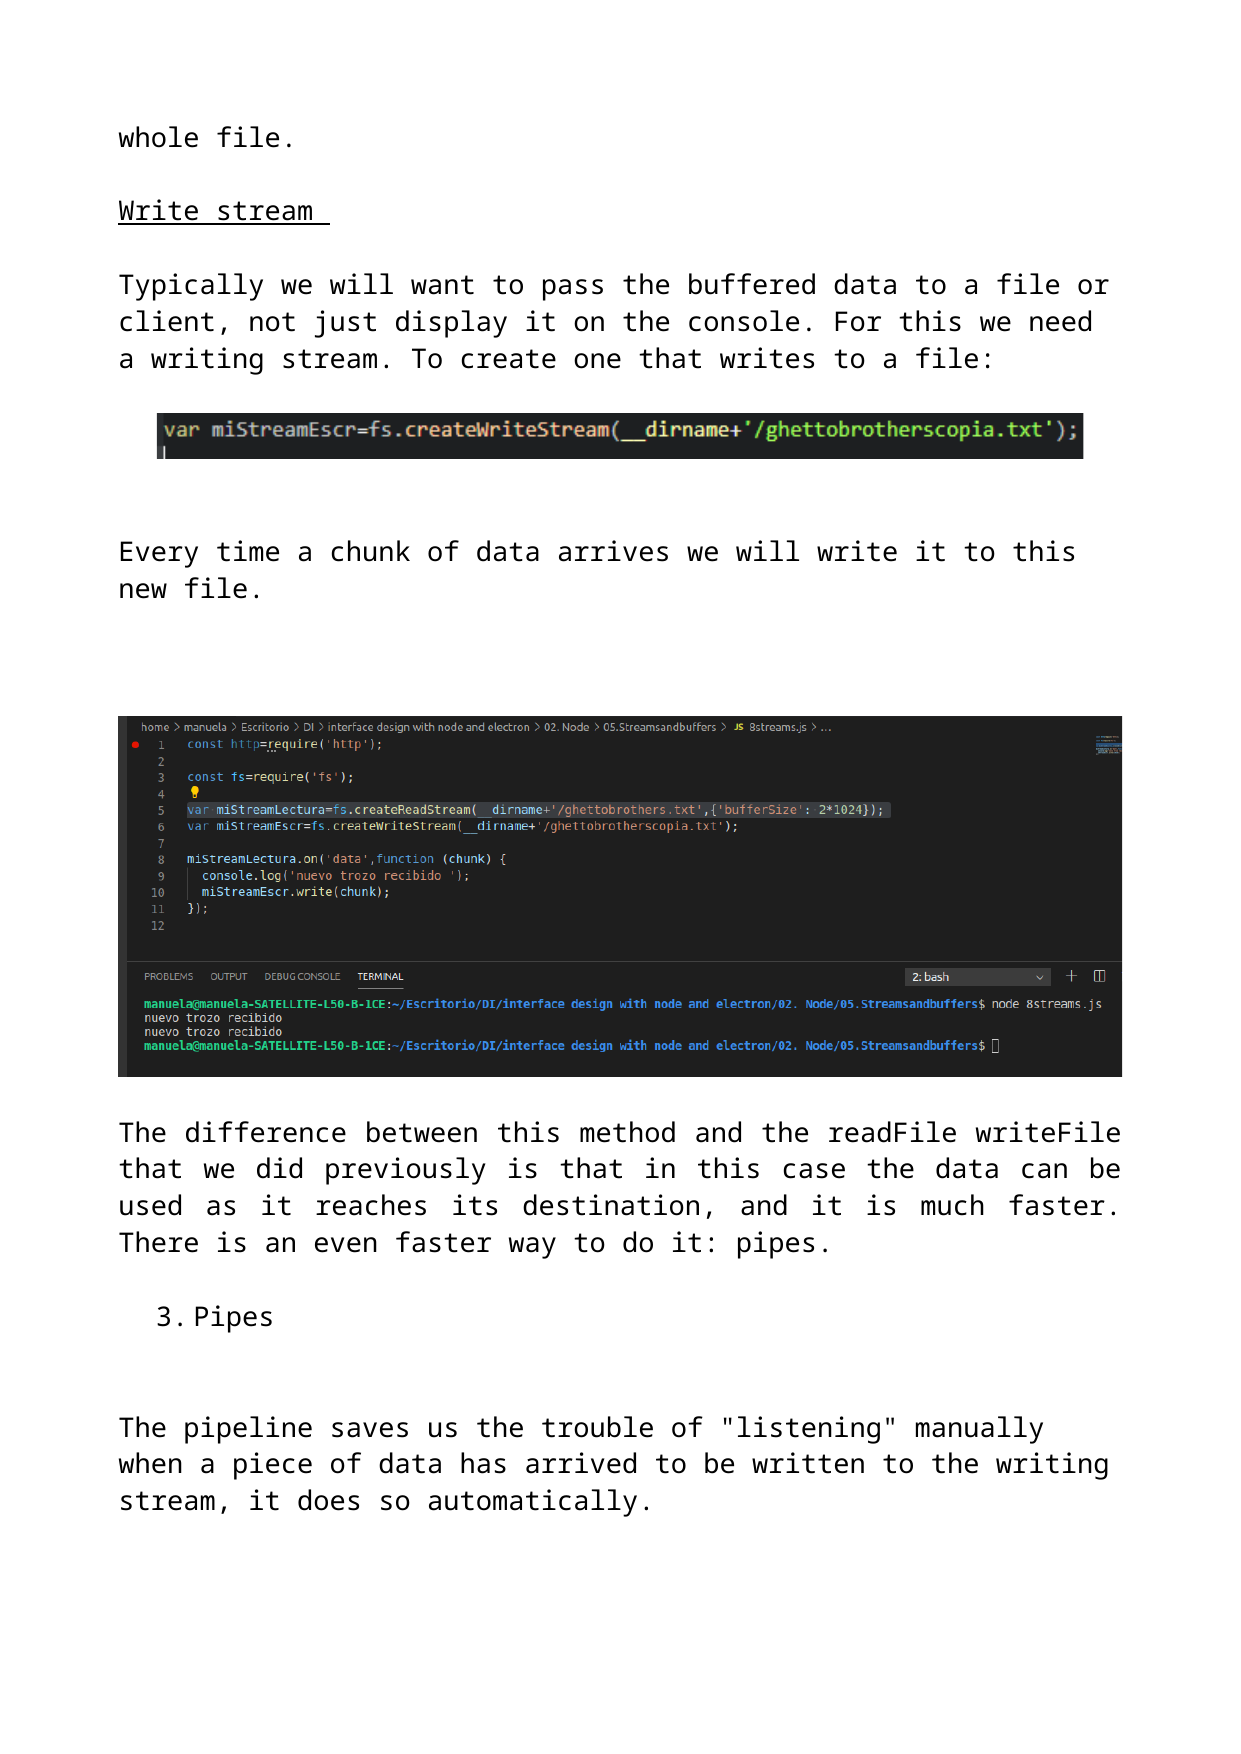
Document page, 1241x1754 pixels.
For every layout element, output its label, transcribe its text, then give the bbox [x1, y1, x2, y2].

text Typically we will want to pass the buffered data to a file or client, not just display it on the console. For this we need a writing stream. To create one that writes to a file: [118, 266, 1122, 376]
picture [156, 413, 1084, 459]
text Every time a chunk of data arrives we will write it to this new file. [118, 532, 1122, 606]
list Pipes [156, 1297, 1122, 1334]
picture [118, 716, 1123, 1077]
text whole file. [118, 118, 1122, 155]
text Write stream [118, 192, 1122, 229]
text The pipeline saves us the trouble of "listening" manually when a piece of data has arrived to be written to the writing stream, it does so automatically. [118, 1408, 1122, 1519]
text The difference between this method and the readFile writeFile that we did previously is that in this case the data can be used as it reaches its destination, and it is much faster. There is an even faster way to do it: pipes. [118, 1113, 1122, 1261]
